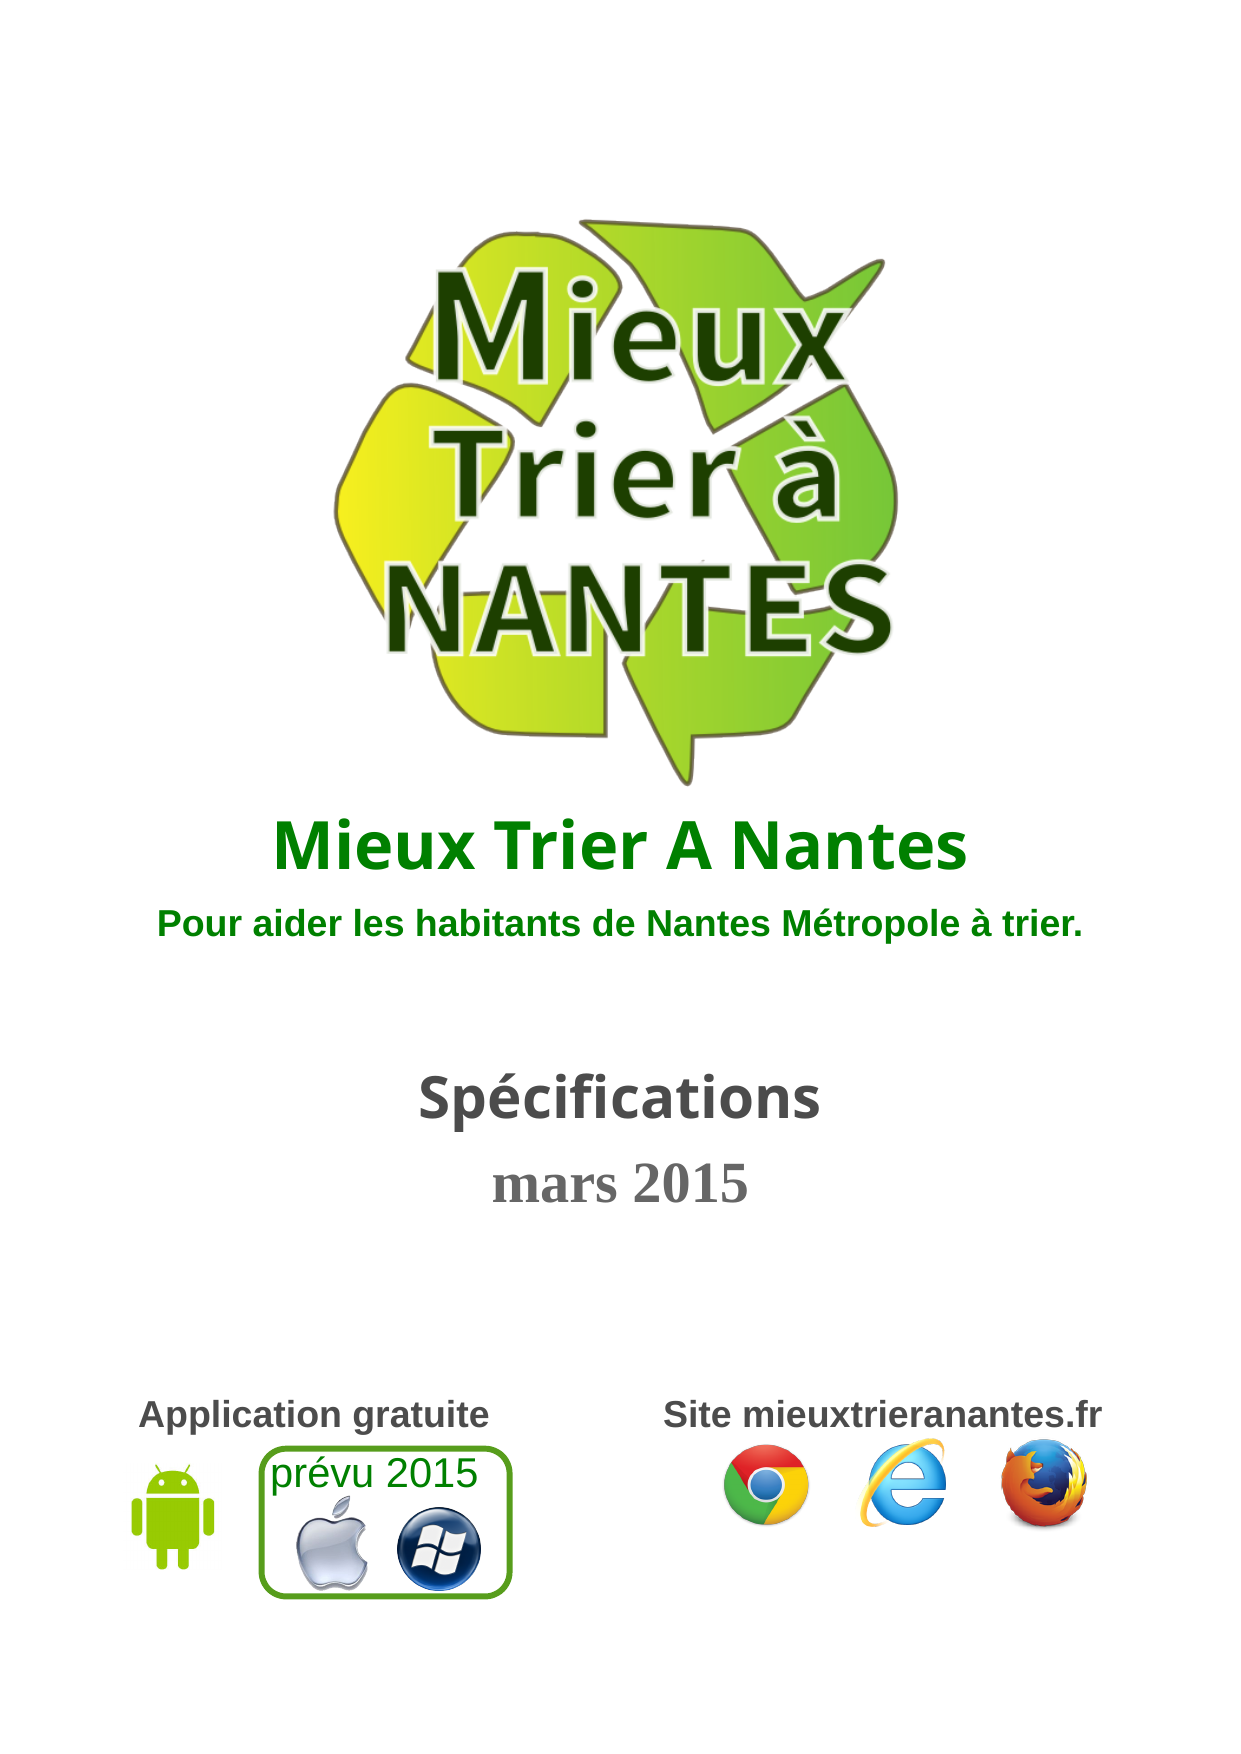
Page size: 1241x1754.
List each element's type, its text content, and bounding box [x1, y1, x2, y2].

text Application gratuite Site mieuxtrieranantes.fr [118, 1392, 1122, 1436]
picture [718, 1439, 814, 1530]
picture [854, 1433, 950, 1534]
text mars 2015 [118, 1148, 1122, 1215]
subtitle Spécifications [118, 1056, 1122, 1135]
picture [123, 1463, 222, 1570]
subtitle Mieux Trier A Nantes [118, 799, 1122, 889]
picture [985, 1424, 1106, 1543]
picture [397, 1507, 481, 1591]
picture [318, 195, 922, 799]
picture [296, 1495, 368, 1591]
text Pour aider les habitants de Nantes Métropole à trier. [118, 901, 1122, 944]
